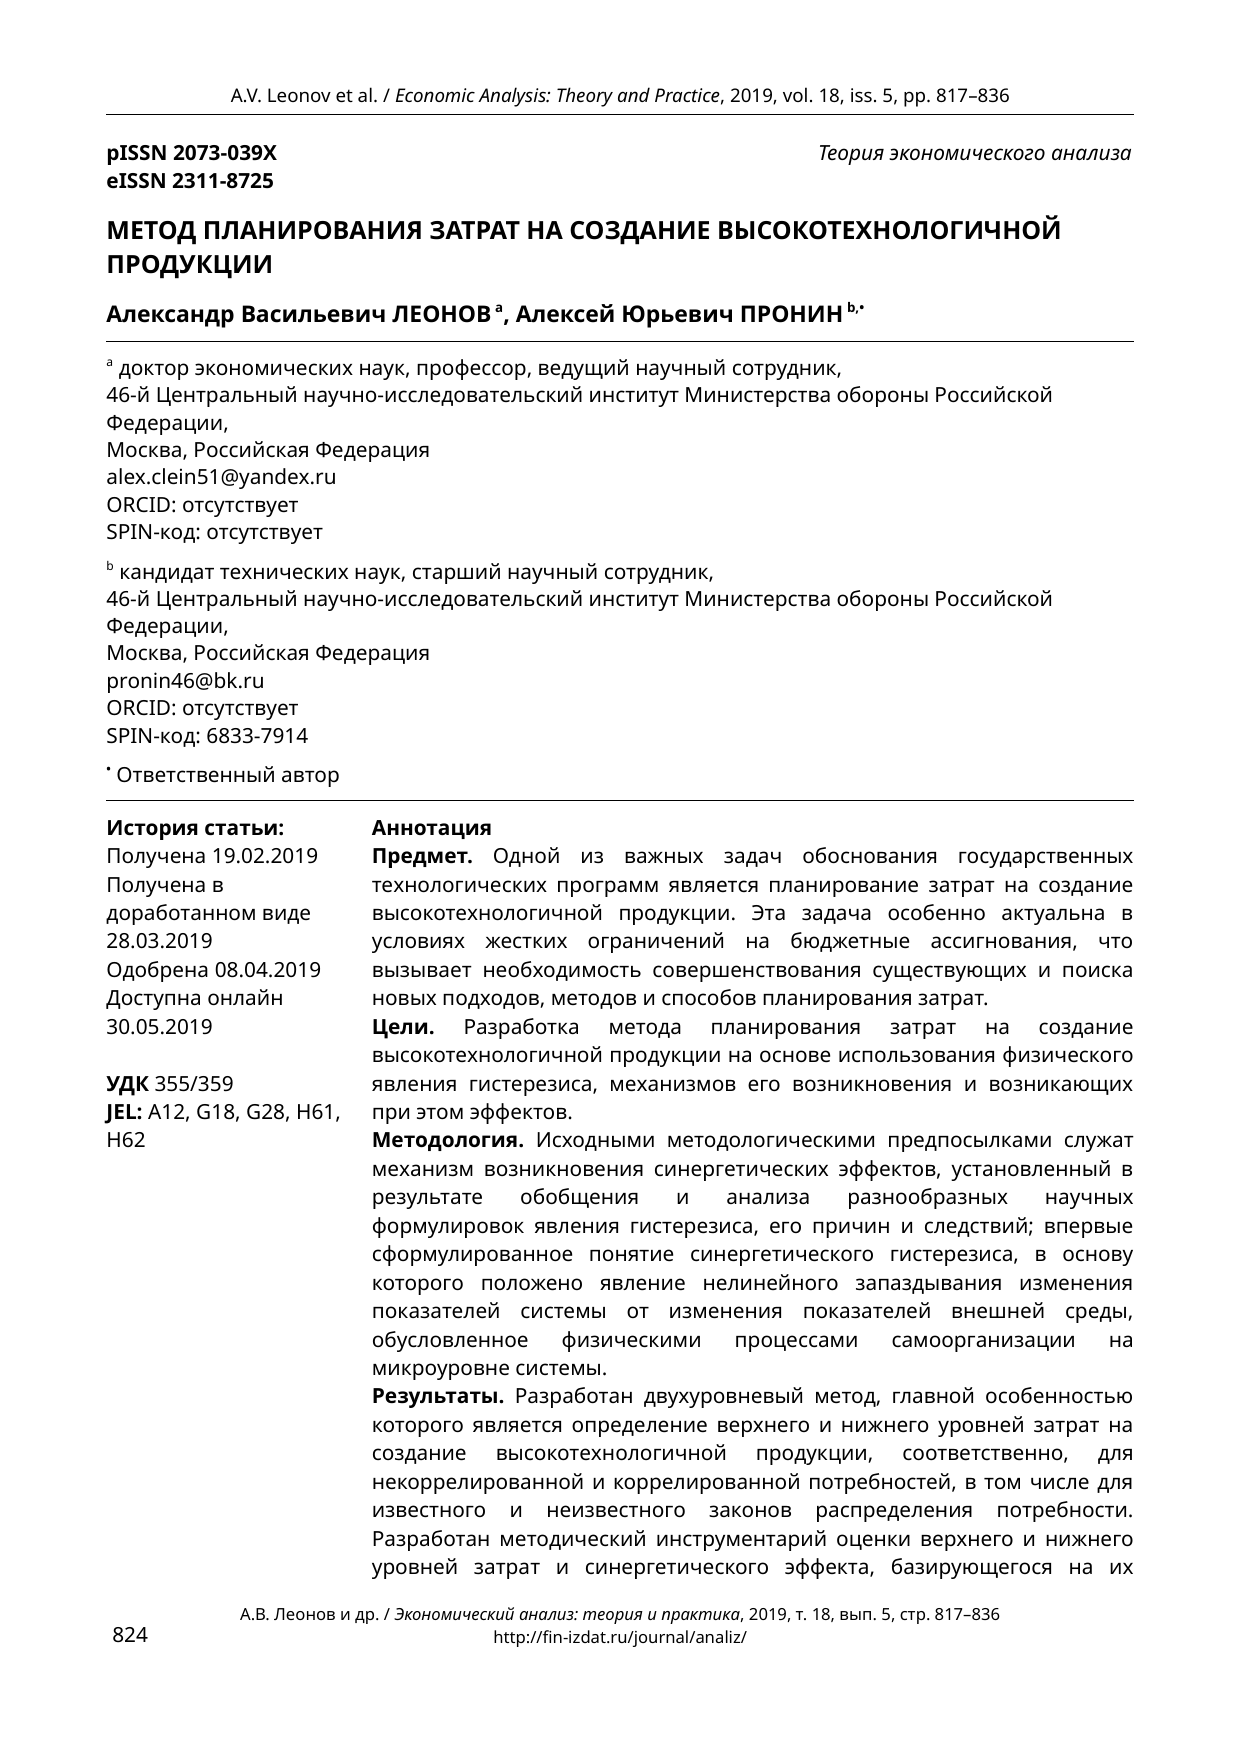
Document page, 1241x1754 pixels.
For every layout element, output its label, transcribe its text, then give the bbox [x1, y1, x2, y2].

table_header Теория экономического анализа [620, 132, 1134, 201]
table_cell Аннотация Предмет. Одной из важных задач обоснования государственных технологических программ является планирование затрат на создание высокотехнологичной продукции. Эта задача особенно актуальна в условиях жестких ограничений на бюджетные ассигнования, что вызывает необходимость совершенствования существующих и поиска новых подходов, методов и способов планирования затрат. Цели. Разработка метода планирования затрат на создание высокотехнологичной продукции на основе использования физического явления гистерезиса, механизмов его возникновения и возникающих при этом эффектов. Методология. Исходными методологическими предпосылками служат механизм возникновения синергетических эффектов, установленный в результате обобщения и анализа разнообразных научных формулировок явления гистерезиса, его причин и следствий; впервые сформулированное понятие синергетического гистерезиса, в основу которого положено явление нелинейного запаздывания изменения показателей системы от изменения показателей внешней среды, обусловленное физическими процессами самоорганизации на микроуровне системы. Результаты. Разработан двухуровневый метод, главной особенностью которого является определение верхнего и нижнего уровней затрат на создание высокотехнологичной продукции, соответственно, для некоррелированной и коррелированной потребностей, в том числе для известного и неизвестного законов распределения потребности. Разработан методический инструментарий оценки верхнего и нижнего уровней затрат и синергетического эффекта, базирующегося на их [372, 801, 1134, 1581]
table_cell История статьи: Получена 19.02.2019 Получена в доработанном виде 28.03.2019 Одобрена 08.04.2019 Доступна онлайн 30.05.2019 УДК 355/359 JEL: A12, G18, G28, H61, H62 [106, 801, 372, 1581]
table_header a доктор экономических наук, профессор, ведущий научный сотрудник, 46-й Центральный научно-исследовательский институт Министерства обороны Российской Федерации, Москва, Российская Федерация alex.clein51@yandex.ru ORCID: отсутствует SPIN-код: отсутствует b кандидат технических наук, старший научный сотрудник, 46-й Центральный научно-исследовательский институт Министерства обороны Российской Федерации, Москва, Российская Федерация pronin46@bk.ru ORCID: отсутствует SPIN-код: 6833-7914 • Ответственный автор [106, 342, 1134, 800]
text Александр Васильевич ЛЕОНОВ a, Алексей Юрьевич ПРОНИН b,• [106, 298, 1134, 329]
table_header pISSN 2073-039X eISSN 2311-8725 [106, 132, 620, 201]
subtitle МЕТОД ПЛАНИРОВАНИЯ ЗАТРАТ НА СОЗДАНИЕ ВЫСОКОТЕХНОЛОГИЧНОЙ ПРОДУКЦИИ [106, 212, 1134, 281]
